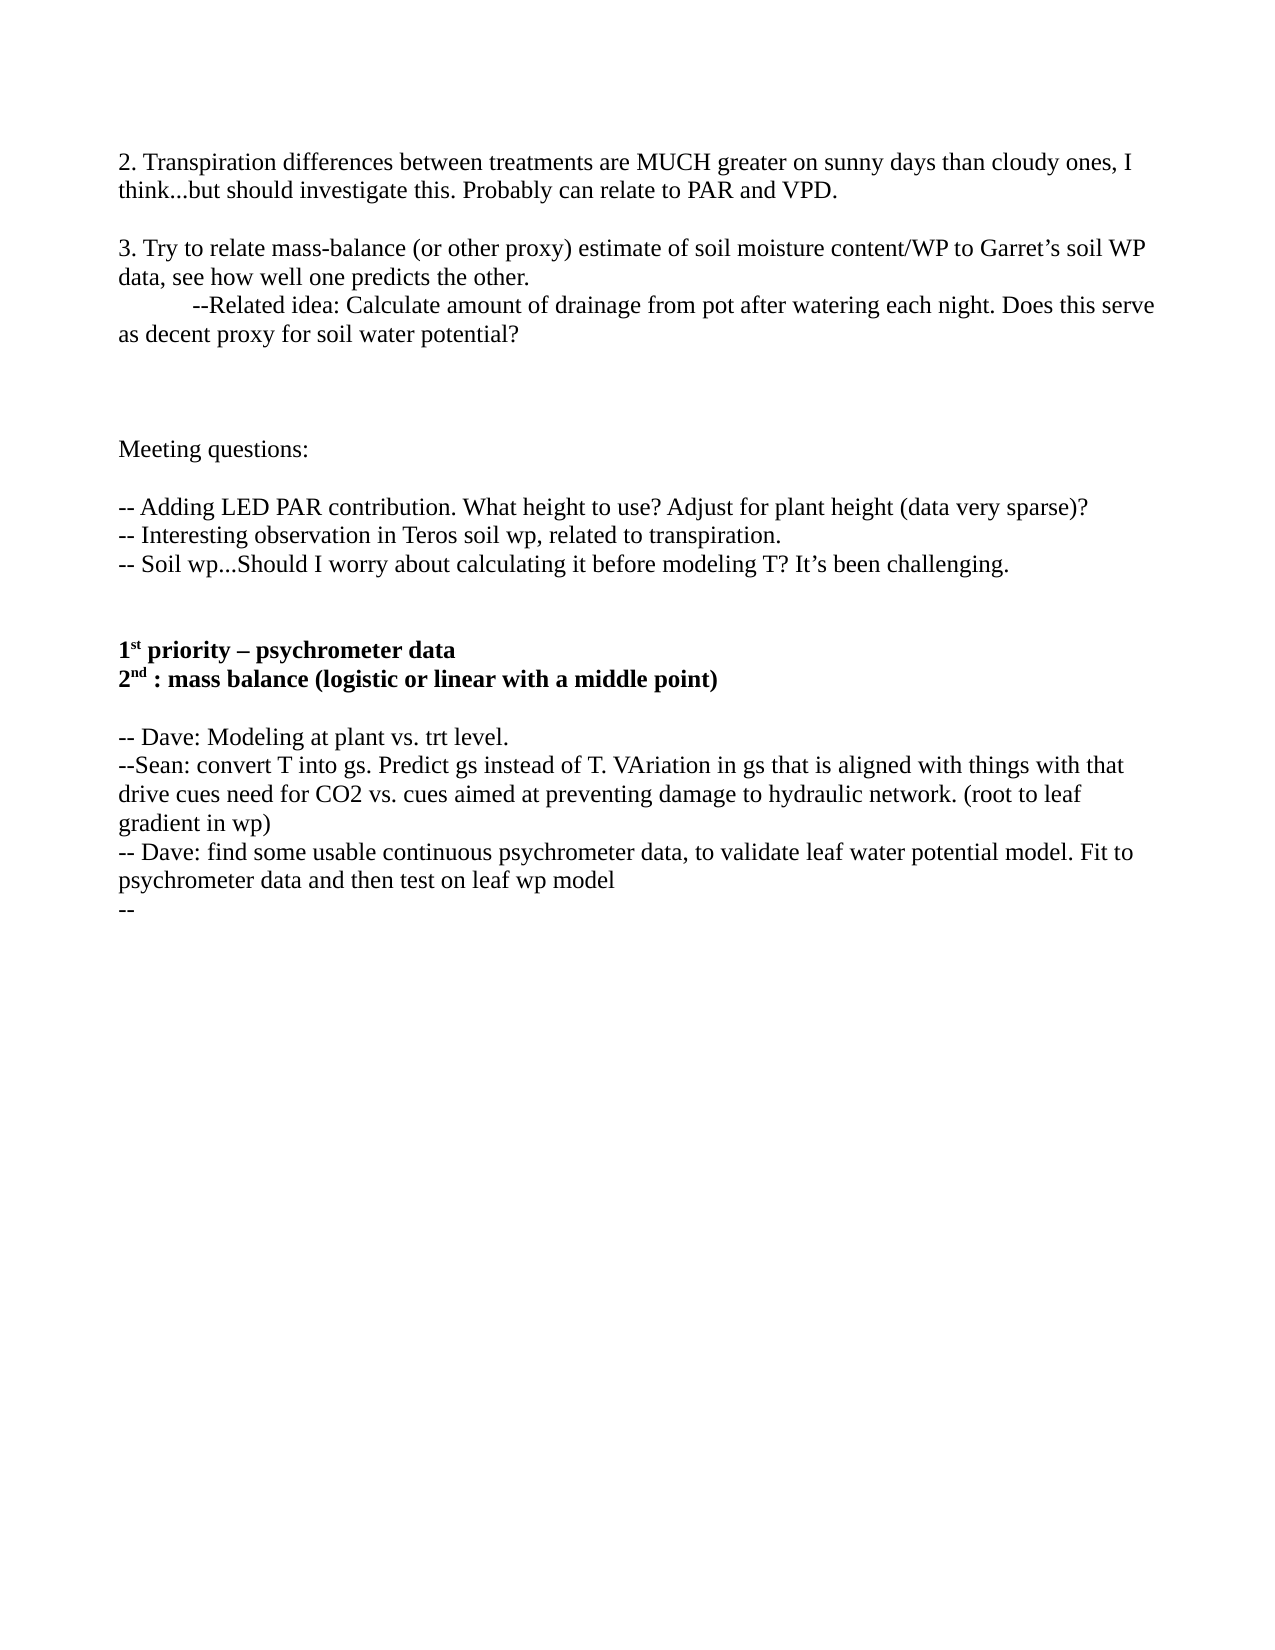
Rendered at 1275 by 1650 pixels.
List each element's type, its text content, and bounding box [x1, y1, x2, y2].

text 3. Try to relate mass-balance (or other proxy) estimate of soil moisture content/WP to Garret’s soil WP data, see how well one predicts the other. [118, 233, 1157, 291]
text Meeting questions: [118, 434, 1157, 463]
text 2. Transpiration differences between treatments are MUCH greater on sunny days than cloudy ones, I think...but should investigate this. Probably can relate to PAR and VPD. [118, 147, 1157, 204]
text -- Dave: find some usable continuous psychrometer data, to validate leaf water potential model. Fit to psychrometer data and then test on leaf wp model [118, 837, 1157, 894]
text -- Interesting observation in Teros soil wp, related to transpiration. [118, 521, 1157, 549]
text -- Adding LED PAR contribution. What height to use? Adjust for plant height (data very sparse)? [118, 492, 1157, 521]
text -- Soil wp...Should I worry about calculating it before modeling T? It’s been challenging. [118, 549, 1157, 578]
text -- Dave: Modeling at plant vs. trt level. [118, 722, 1157, 751]
text 2nd : mass balance (logistic or linear with a middle point) [118, 664, 1157, 693]
text --Sean: convert T into gs. Predict gs instead of T. VAriation in gs that is aligned with things with that drive cues need for CO2 vs. cues aimed at preventing damage to hydraulic network. (root to leaf gradient in wp) [118, 751, 1157, 837]
text -- [118, 894, 1157, 923]
text 1st priority – psychrometer data [118, 636, 1157, 664]
text --Related idea: Calculate amount of drainage from pot after watering each night. Does this serve as decent proxy for soil water potential? [118, 291, 1157, 348]
